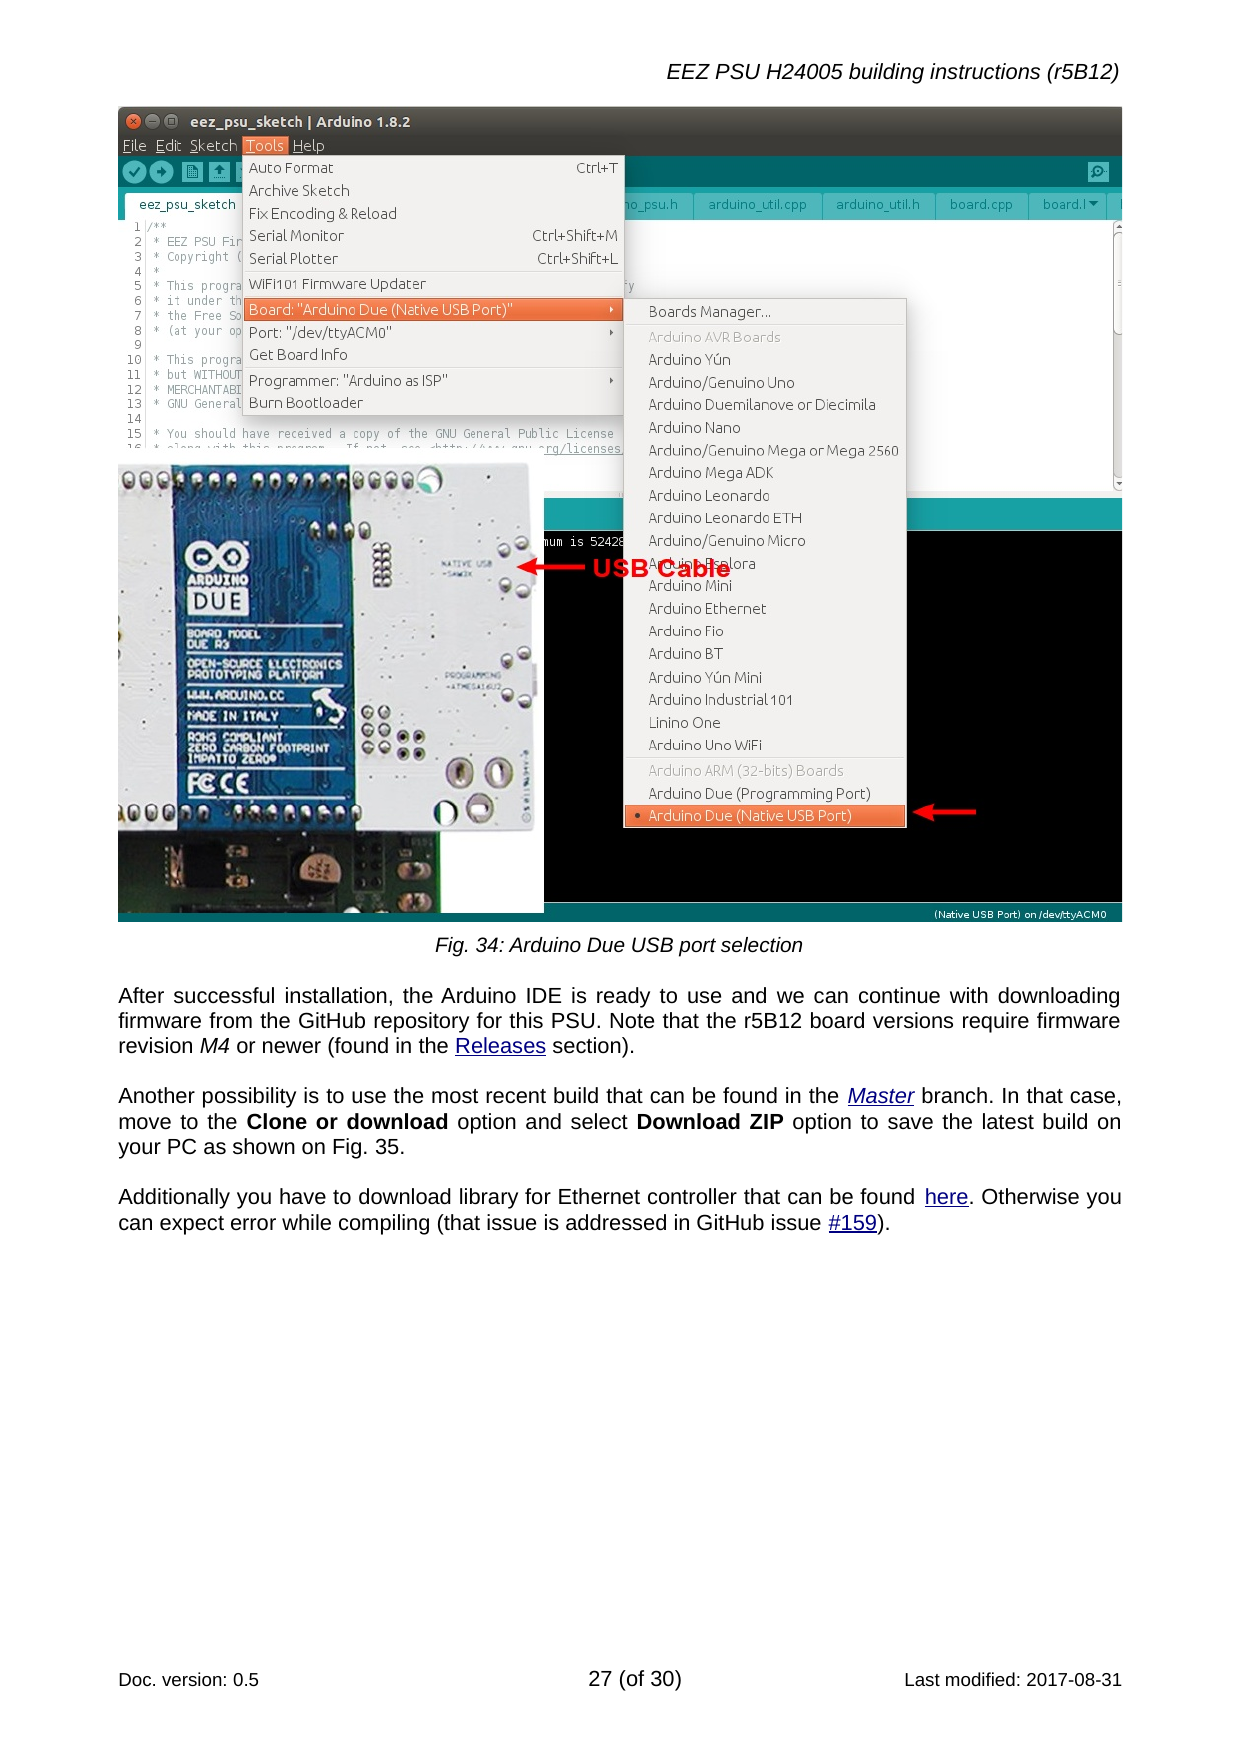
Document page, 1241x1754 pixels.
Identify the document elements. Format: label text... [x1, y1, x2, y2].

text Another possibility is to use the most recent build that can be found in the Master branch. In that case, move to the Clone or download option and select Download ZIP option to save the latest build on your PC as shown on Fig. 35. [118, 1083, 1122, 1159]
text Additionally you have to download library for Ethernet controller that can be found here. Otherwise you can expect error while compiling (that issue is addressed in GitHub issue #159). [118, 1184, 1122, 1234]
text Fig. 34: Arduino Due USB port selection [118, 922, 1122, 957]
picture [118, 106, 1123, 922]
text After successful installation, the Arduino IDE is ready to use and we can continue with downloading firmware from the GitHub repository for this PSU. Note that the r5B12 board versions require firmware revision M4 or newer (found in the Releases section). [118, 982, 1122, 1058]
